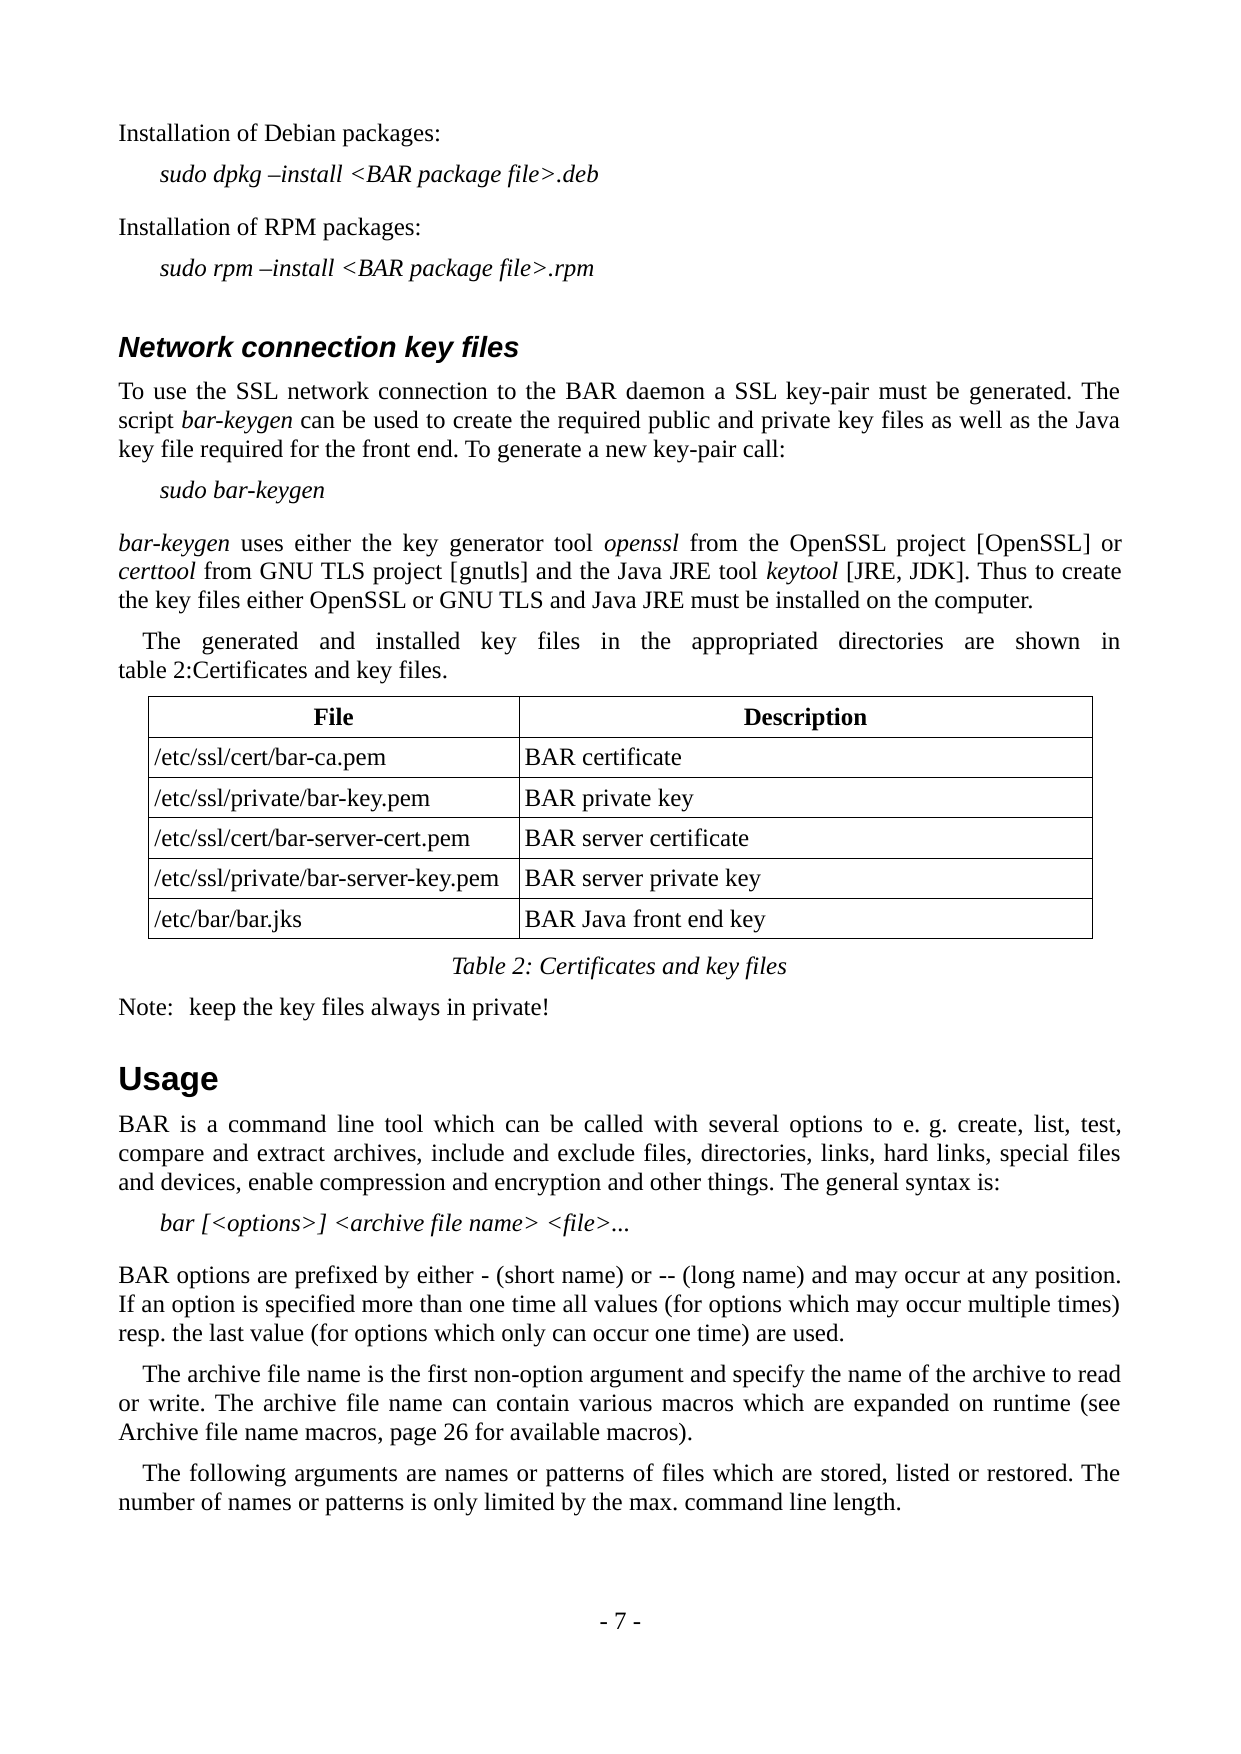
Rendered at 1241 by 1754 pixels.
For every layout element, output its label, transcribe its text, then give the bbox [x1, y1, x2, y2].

text The generated and installed key files in the appropriated directories are shown in table 2:Certificates and key files. [118, 626, 1122, 684]
text bar-keygen uses either the key generator tool openssl from the OpenSSL project [OpenSSL] or certtool from GNU TLS project [gnutls] and the Java JRE tool keytool [JRE, JDK]. Thus to create the key files either OpenSSL or GNU TLS and Java JRE must be installed on the computer. [118, 528, 1122, 614]
text BAR options are prefixed by either ‑ (short name) or ‑‑ (long name) and may occur at any position. If an option is specified more than one time all values (for options which may occur multiple times) resp. the last value (for options which only can occur one time) are used. [118, 1261, 1122, 1347]
text Installation of RPM packages: [118, 212, 1122, 241]
table_cell BAR certificate [520, 738, 1092, 777]
text sudo rpm –install <BAR package file>.rpm [159, 253, 1122, 282]
table_cell BAR server certificate [520, 818, 1092, 858]
text Note: keep the key files always in private! [118, 992, 1122, 1021]
text sudo bar-keygen [159, 475, 1122, 504]
text sudo dpkg –install <BAR package file>.deb [159, 159, 1122, 188]
table_cell /etc/ssl/private/bar-server-key.pem [149, 859, 519, 898]
subtitle Network connection key files [118, 330, 1122, 364]
text To use the SSL network connection to the BAR daemon a SSL key-pair must be generated. The script bar-keygen can be used to create the required public and private key files as well as the Java key file required for the front end. To generate a new key-pair call: [118, 376, 1122, 463]
text The archive file name is the first non-option argument and specify the name of the archive to read or write. The archive file name can contain various macros which are expanded on runtime (see Archive file name macros, page 26 for available macros). [118, 1359, 1122, 1446]
text BAR is a command line tool which can be called with several options to e. g. create, list, test, compare and extract archives, include and exclude files, directories, links, hard links, special files and devices, enable compression and encryption and other things. The general syntax is: [118, 1109, 1122, 1196]
table_cell /etc/ssl/private/bar-key.pem [149, 778, 519, 817]
table_header Description [520, 697, 1092, 737]
table_cell BAR server private key [520, 859, 1092, 898]
table_cell /etc/ssl/cert/bar-server-cert.pem [149, 818, 519, 858]
text The following arguments are names or patterns of files which are stored, listed or restored. The number of names or patterns is only limited by the max. command line length. [118, 1458, 1122, 1516]
text Installation of Debian packages: [118, 118, 1122, 147]
table_cell /etc/bar/bar.jks [149, 899, 519, 938]
subtitle Usage [118, 1058, 1122, 1097]
table_header File [149, 697, 519, 737]
table_cell BAR private key [520, 778, 1092, 817]
text Table 2: Certificates and key files [118, 951, 1122, 979]
table_cell /etc/ssl/cert/bar-ca.pem [149, 738, 519, 777]
table_cell BAR Java front end key [520, 899, 1092, 938]
text bar [<options>] <archive file name> <file>... [159, 1208, 1122, 1237]
